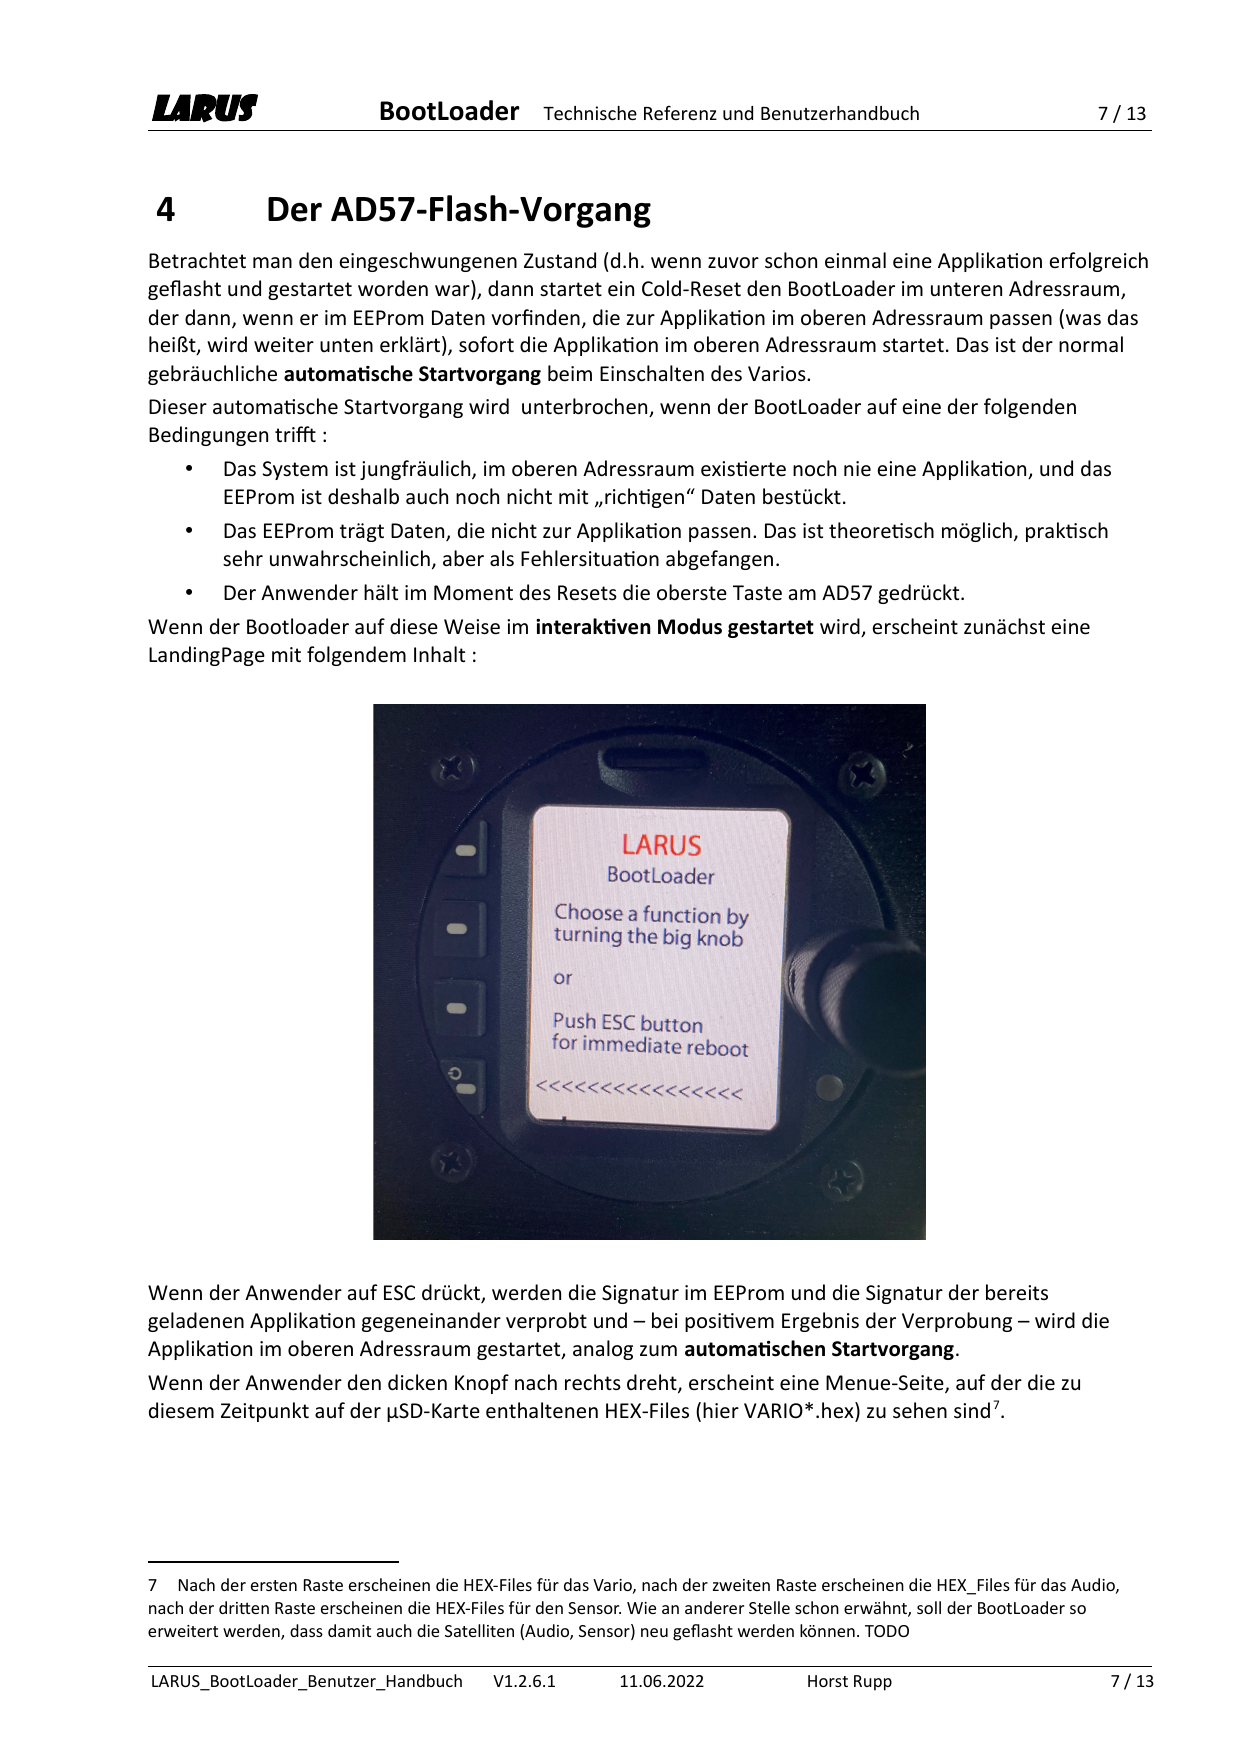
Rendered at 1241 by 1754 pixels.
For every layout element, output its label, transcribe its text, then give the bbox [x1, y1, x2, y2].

text Wenn der Bootloader auf diese Weise im interaktiven Modus gestartet wird, erscheint zunächst eine LandingPage mit folgendem Inhalt : [148, 612, 1152, 668]
list Das EEProm trägt Daten, die nicht zur Applikation passen. Das ist theoretisch möglich, praktisch sehr unwahrscheinlich, aber als Fehlersituation abgefangen. [185, 516, 1152, 572]
subtitle Der AD57-Flash-Vorgang [148, 185, 1128, 231]
text Nach der ersten Raste erscheinen die HEX-Files für das Vario, nach der zweiten Raste erscheinen die HEX_Files für das Audio, nach der dritten Raste erscheinen die HEX-Files für den Sensor. Wie an anderer Stelle schon erwähnt, soll der BootLoader so erweitert werden, dass damit auch die Satelliten (Audio, Sensor) neu geflasht werden können. TODO [148, 1574, 1152, 1660]
text Dieser automatische Startvorgang wird unterbrochen, wenn der BootLoader auf eine der folgenden Bedingungen trifft : [148, 392, 1152, 448]
text Wenn der Anwender auf ESC drückt, werden die Signatur im EEProm und die Signatur der bereits geladenen Applikation gegeneinander verprobt und – bei positivem Ergebnis der Verprobung – wird die Applikation im oberen Adressraum gestartet, analog zum automatischen Startvorgang. [148, 1278, 1152, 1363]
text Betrachtet man den eingeschwungenen Zustand (d.h. wenn zuvor schon einmal eine Applikation erfolgreich geflasht und gestartet worden war), dann startet ein Cold-Reset den BootLoader im unteren Adressraum, der dann, wenn er im EEProm Daten vorfinden, die zur Applikation im oberen Adressraum passen (was das heißt, wird weiter unten erklärt), sofort die Applikation im oberen Adressraum startet. Das ist der normal gebräuchliche automatische Startvorgang beim Einschalten des Varios. [148, 247, 1152, 387]
list Der Anwender hält im Moment des Resets die oberste Taste am AD57 gedrückt. [185, 578, 1152, 606]
text Wenn der Anwender den dicken Knopf nach rechts dreht, erscheint eine Menue-Seite, auf der die zu diesem Zeitpunkt auf der µSD-Karte enthaltenen HEX-Files (hier VARIO*.hex) zu sehen sind. [148, 1368, 1152, 1424]
picture [373, 704, 926, 1240]
list Das System ist jungfräulich, im oberen Adressraum existierte noch nie eine Applikation, und das EEProm ist deshalb auch noch nicht mit „richtigen“ Daten bestückt. [185, 454, 1152, 510]
